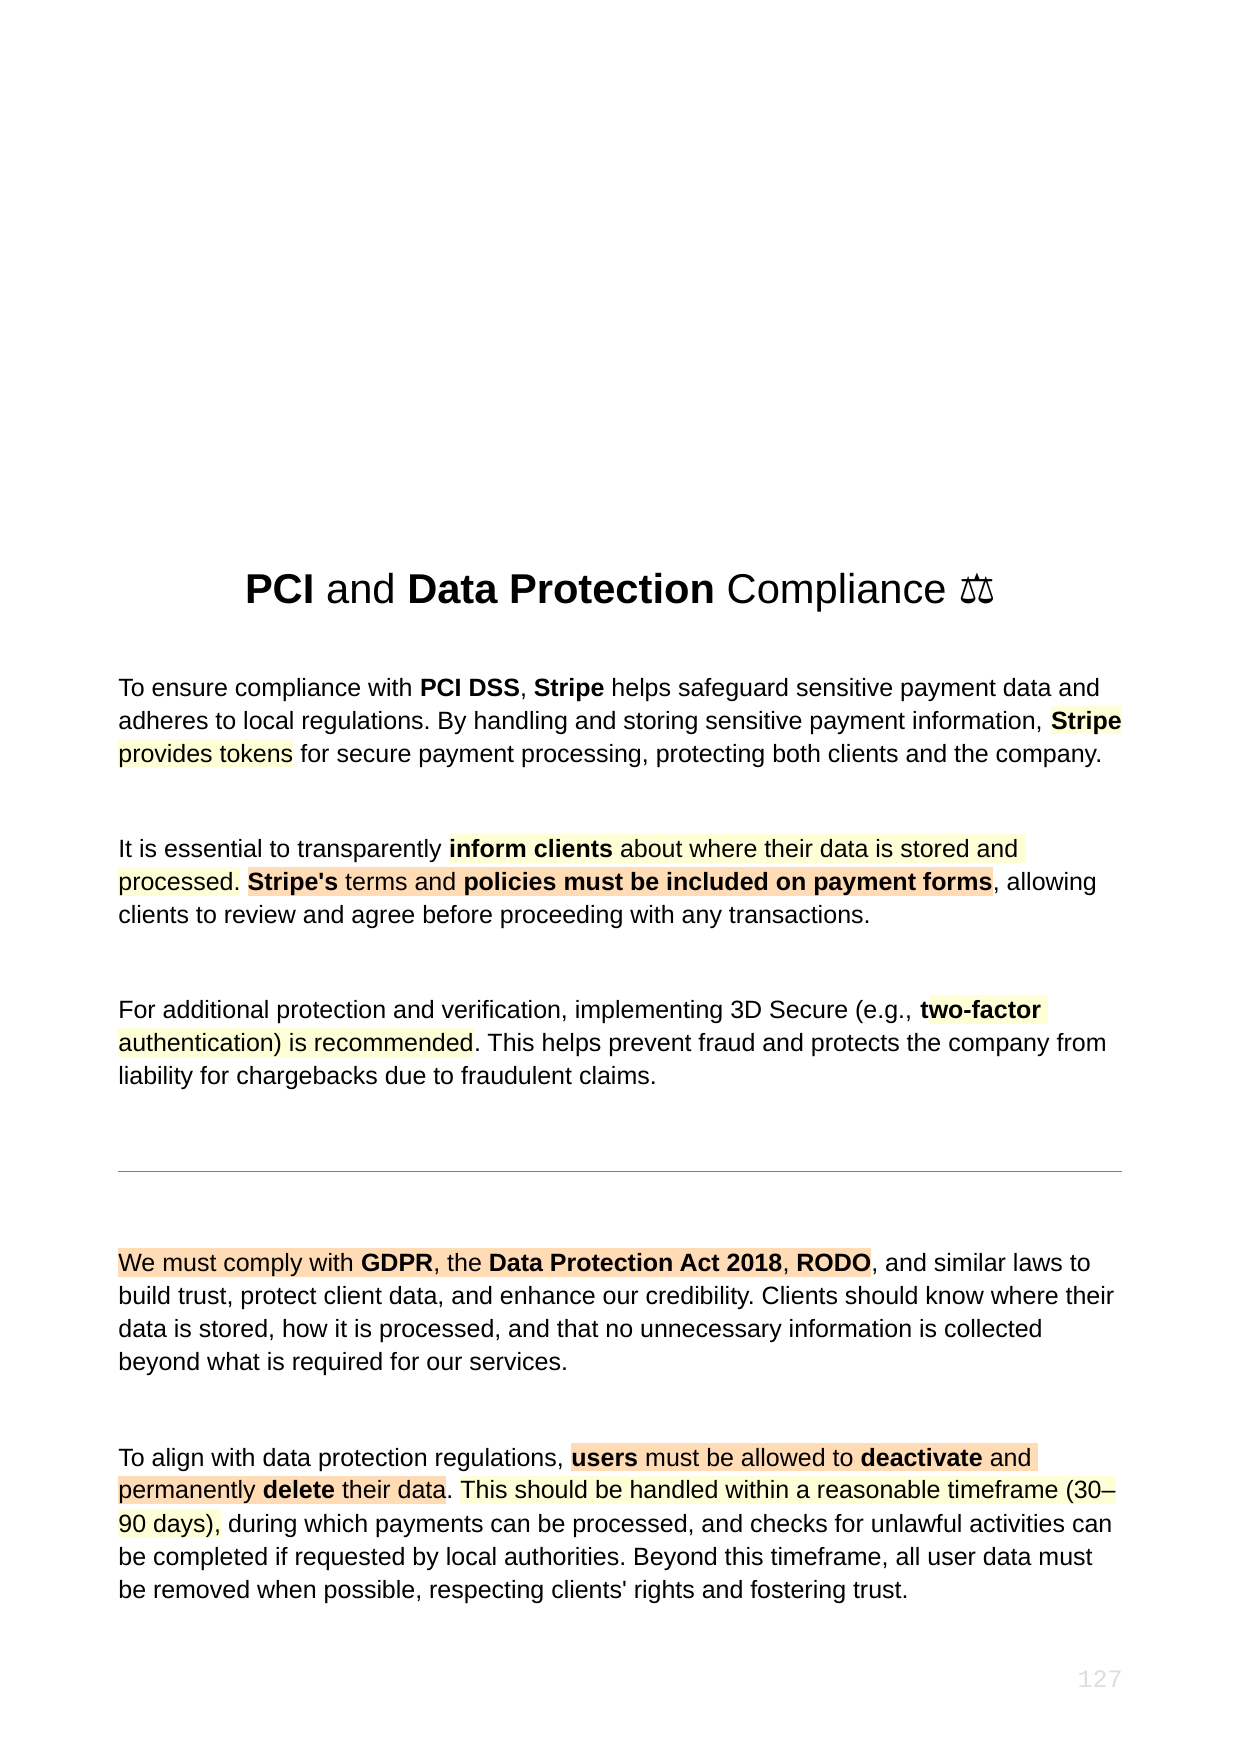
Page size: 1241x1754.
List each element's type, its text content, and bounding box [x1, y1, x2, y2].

subtitle PCI and Data Protection Compliance ⚖️ [118, 564, 1122, 612]
text To ensure compliance with PCI DSS, Stripe helps safeguard sensitive payment data and adheres to local regulations. By handling and storing sensitive payment information, Stripe provides tokens for secure payment processing, protecting both clients and the company. [118, 673, 1122, 767]
text We must comply with GDPR, the Data Protection Act 2018, RODO, and similar laws to build trust, protect client data, and enhance our credibility. Clients should know where their data is stored, how it is processed, and that no unnecessary information is collected beyond what is required for our services. [118, 1248, 1122, 1376]
text To align with data protection regulations, users must be allowed to deactivate and permanently delete their data. This should be handled within a reasonable timeframe (30–90 days), during which payments can be processed, and checks for unlawful activities can be completed if requested by local authorities. Beyond this timeframe, all user data must be removed when possible, respecting clients' rights and fostering trust. [118, 1442, 1122, 1603]
text It is essential to transparently inform clients about where their data is stored and processed. Stripe's terms and policies must be included on payment forms, allowing clients to review and agree before proceeding with any transactions. [118, 834, 1122, 929]
text For additional protection and verification, implementing 3D Secure (e.g., two-factor authentication) is recommended. This helps prevent fraud and protects the company from liability for chargebacks due to fraudulent claims. [118, 995, 1122, 1090]
